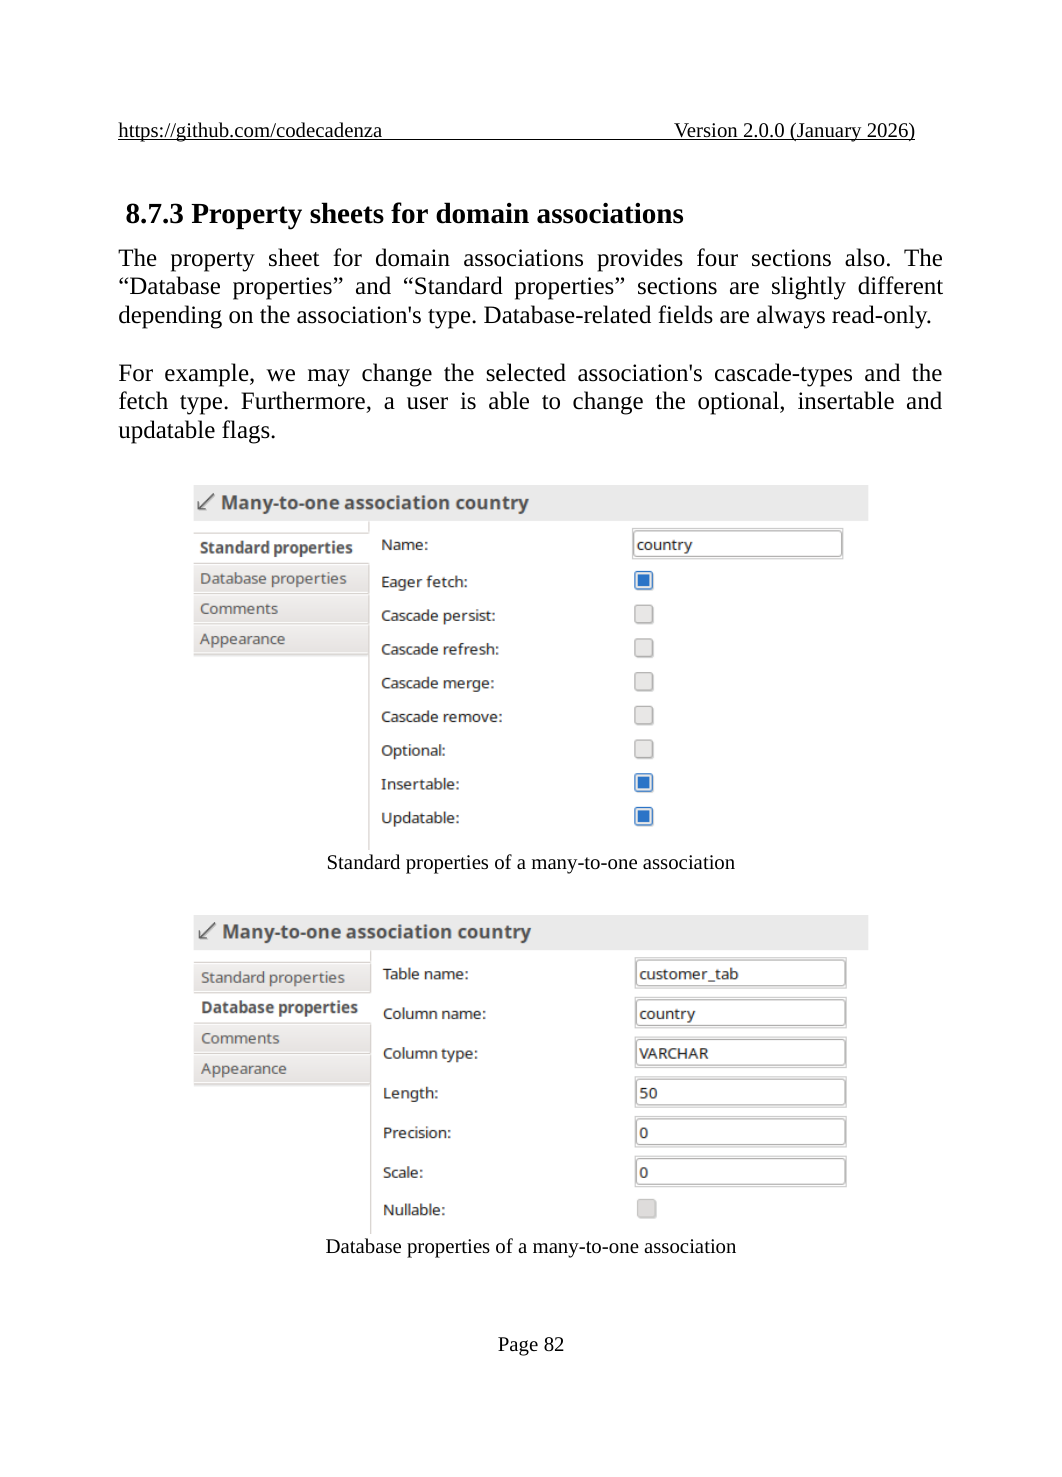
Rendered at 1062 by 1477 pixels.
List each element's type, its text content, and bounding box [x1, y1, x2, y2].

text For example, we may change the selected association's cascade-types and the fetch type. Furthermore, a user is able to change the optional, insertable and updatable flags. [118, 358, 944, 444]
text The property sheet for domain associations provides four sections also. The “Database properties” and “Standard properties” sections are slightly different depending on the association's type. Database-related fields are always read-only. [118, 243, 944, 329]
subtitle Property sheets for domain associations [118, 197, 944, 230]
text Database properties of a many-to-one association [193, 1234, 868, 1258]
text Standard properties of a many-to-one association [193, 850, 868, 874]
picture [193, 915, 869, 1234]
picture [193, 485, 869, 850]
